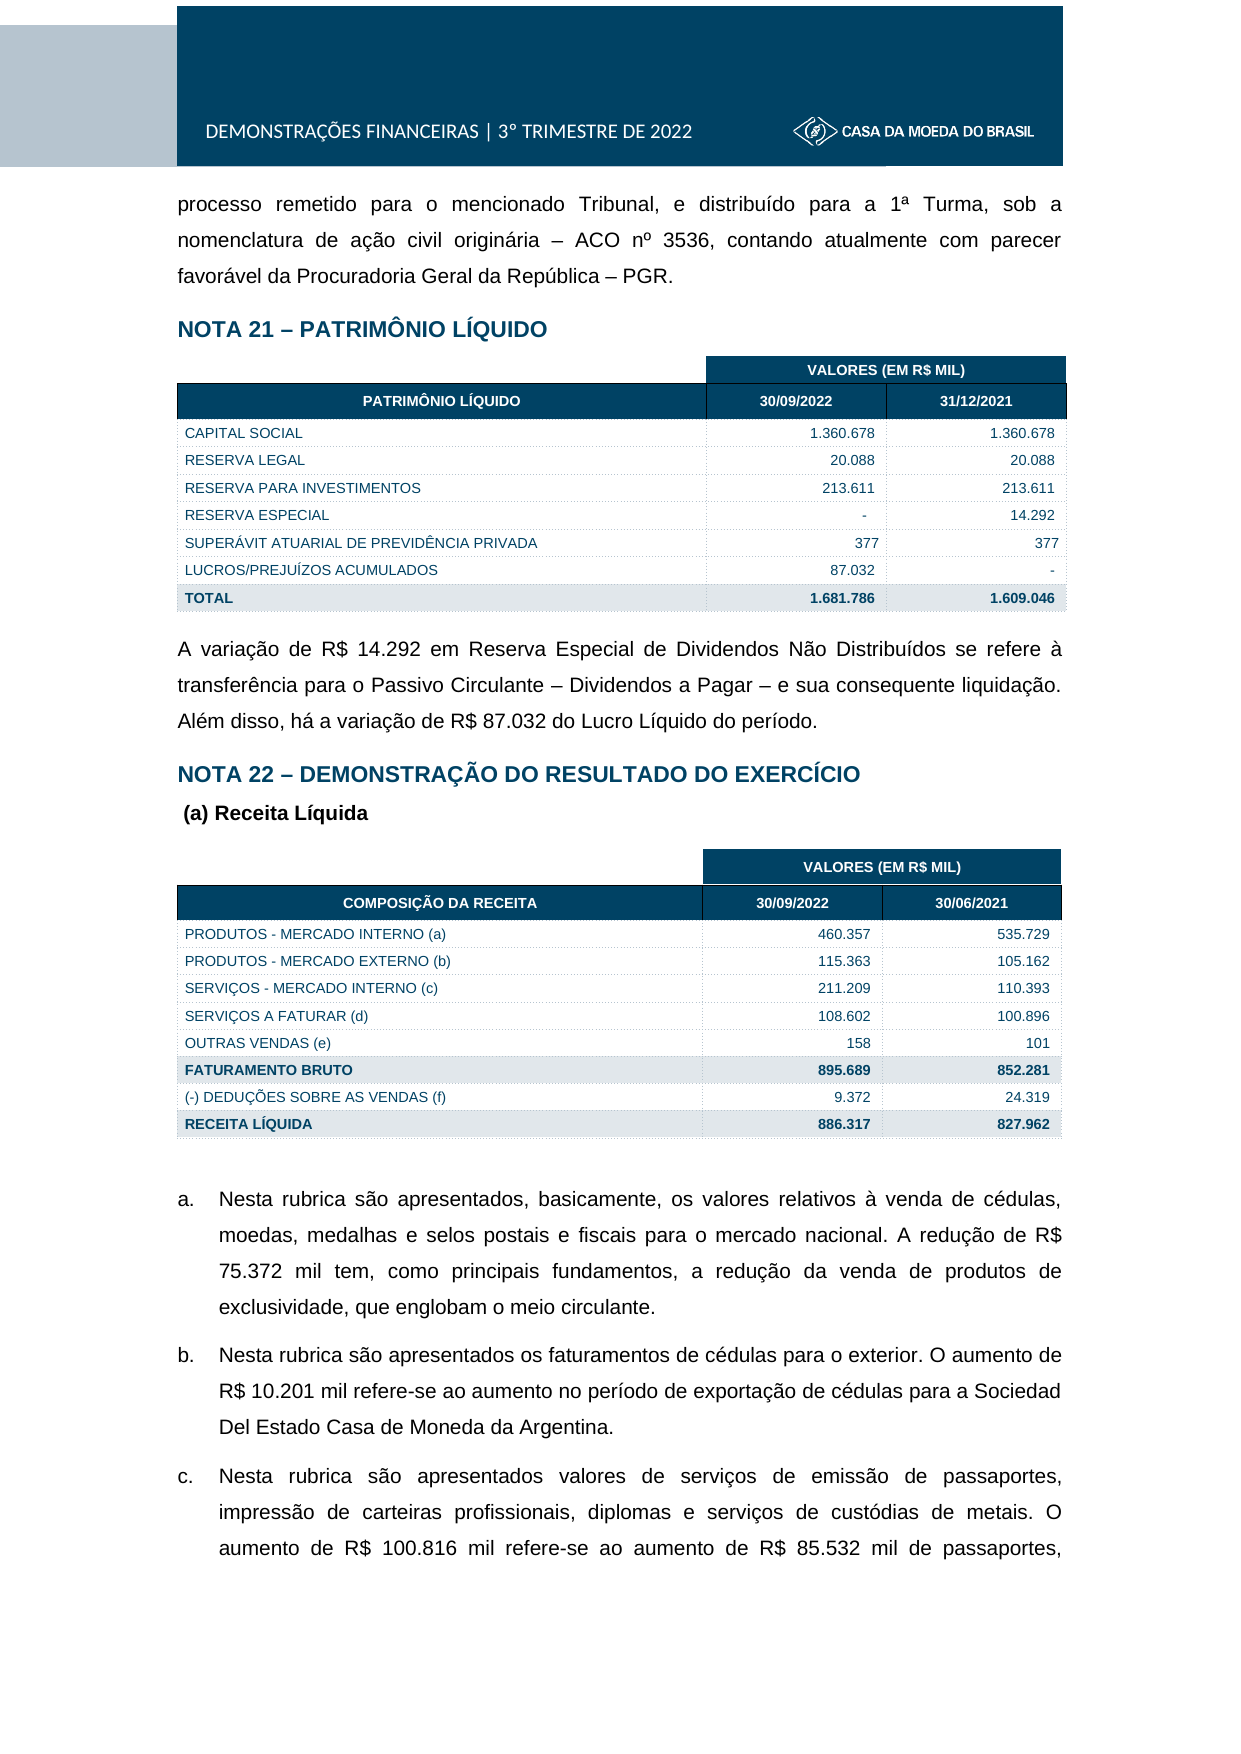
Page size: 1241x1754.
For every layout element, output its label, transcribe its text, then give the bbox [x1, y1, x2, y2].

subtitle NOTA 21 – PATRIMÔNIO LÍQUIDO [177, 316, 1063, 343]
text A variação de R$ 14.292 em Reserva Especial de Dividendos Não Distribuídos se refere à transferência para o Passivo Circulante – Dividendos a Pagar – e sua consequente liquidação. Além disso, há a variação de R$ 87.032 do Lucro Líquido do período. [177, 637, 1063, 733]
table_cell PRODUTOS - MERCADO INTERNO (a) [177, 920, 703, 947]
table_cell 213.611 [706, 474, 886, 501]
table_cell 30/06/2021 [883, 886, 1061, 920]
table_cell 377 [706, 529, 886, 556]
table_header VALORES (EM R$ MIL) [703, 849, 1061, 884]
table_cell LUCROS/PREJUÍZOS ACUMULADOS [177, 556, 706, 584]
table_cell 827.962 [882, 1110, 1061, 1137]
table_cell 101 [882, 1029, 1061, 1056]
list c. Nesta rubrica são apresentados valores de serviços de emissão de passaportes, impressão de carteiras profissionais, diplomas e serviços de custódias de metais. O aumento de R$ 100.816 mil refere-se ao aumento de R$ 85.532 mil de passaportes, [177, 1463, 1063, 1559]
table_cell 377 [886, 529, 1066, 556]
subtitle NOTA 22 – DEMONSTRAÇÃO DO RESULTADO DO EXERCÍCIO [177, 761, 1063, 788]
table_cell - [706, 501, 886, 529]
table_cell 20.088 [886, 446, 1066, 474]
text processo remetido para o mencionado Tribunal, e distribuído para a 1ª Turma, sob a nomenclatura de ação civil originária – ACO nº 3536, contando atualmente com parecer favorável da Procuradoria Geral da República – PGR. [177, 192, 1063, 288]
table_cell 9.372 [703, 1083, 882, 1110]
table_header [177, 849, 703, 884]
table_cell 158 [703, 1029, 882, 1056]
list a. Nesta rubrica são apresentados, basicamente, os valores relativos à venda de cédulas, moedas, medalhas e selos postais e fiscais para o mercado nacional. A redução de R$ 75.372 mil tem, como principais fundamentos, a redução da venda de produtos de exclusividade, que englobam o meio circulante. [177, 1187, 1063, 1319]
table_cell 30/09/2022 [707, 384, 886, 419]
table_cell 115.363 [703, 947, 882, 974]
table_cell SERVIÇOS A FATURAR (d) [177, 1002, 703, 1029]
table_cell (-) DEDUÇÕES SOBRE AS VENDAS (f) [177, 1083, 703, 1110]
list b. Nesta rubrica são apresentados os faturamentos de cédulas para o exterior. O aumento de R$ 10.201 mil refere-se ao aumento no período de exportação de cédulas para a Sociedad Del Estado Casa de Moneda da Argentina. [177, 1343, 1063, 1439]
table_cell 87.032 [706, 556, 886, 584]
table_cell 108.602 [703, 1002, 882, 1029]
table_cell 535.729 [882, 920, 1061, 947]
table_cell 14.292 [886, 501, 1066, 529]
table_cell SERVIÇOS - MERCADO INTERNO (c) [177, 974, 703, 1002]
table_cell 110.393 [882, 974, 1061, 1002]
table_cell 211.209 [703, 974, 882, 1002]
table_cell RESERVA ESPECIAL [177, 501, 706, 529]
table_cell RECEITA LÍQUIDA [177, 1110, 703, 1137]
table_cell SUPERÁVIT ATUARIAL DE PREVIDÊNCIA PRIVADA [177, 529, 706, 556]
table_cell RESERVA PARA INVESTIMENTOS [177, 474, 706, 501]
table_cell FATURAMENTO BRUTO [177, 1056, 703, 1083]
text (a) Receita Líquida [177, 801, 1063, 825]
table_cell OUTRAS VENDAS (e) [177, 1029, 703, 1056]
table_cell 100.896 [882, 1002, 1061, 1029]
table_cell 213.611 [886, 474, 1066, 501]
table_cell 30/09/2022 [703, 886, 882, 920]
table_cell 1.360.678 [706, 419, 886, 446]
table_cell 1.360.678 [886, 419, 1066, 446]
table_header [177, 356, 706, 383]
table_cell 24.319 [882, 1083, 1061, 1110]
table_cell - [886, 556, 1066, 584]
table_cell CAPITAL SOCIAL [177, 419, 706, 446]
table_cell 852.281 [882, 1056, 1061, 1083]
table_cell PRODUTOS - MERCADO EXTERNO (b) [177, 947, 703, 974]
table_cell PATRIMÔNIO LÍQUIDO [178, 384, 706, 419]
table_cell 20.088 [706, 446, 886, 474]
table_cell 105.162 [882, 947, 1061, 974]
table_cell 31/12/2021 [887, 384, 1066, 419]
table_cell RESERVA LEGAL [177, 446, 706, 474]
table_cell 1.681.786 [706, 584, 886, 611]
table_cell TOTAL [177, 584, 706, 611]
table_cell 460.357 [703, 920, 882, 947]
table_cell 895.689 [703, 1056, 882, 1083]
table_header VALORES (EM R$ MIL) [706, 356, 1066, 383]
table_cell COMPOSIÇÃO DA RECEITA [178, 886, 702, 920]
table_cell 1.609.046 [886, 584, 1066, 611]
table_cell 886.317 [703, 1110, 882, 1137]
